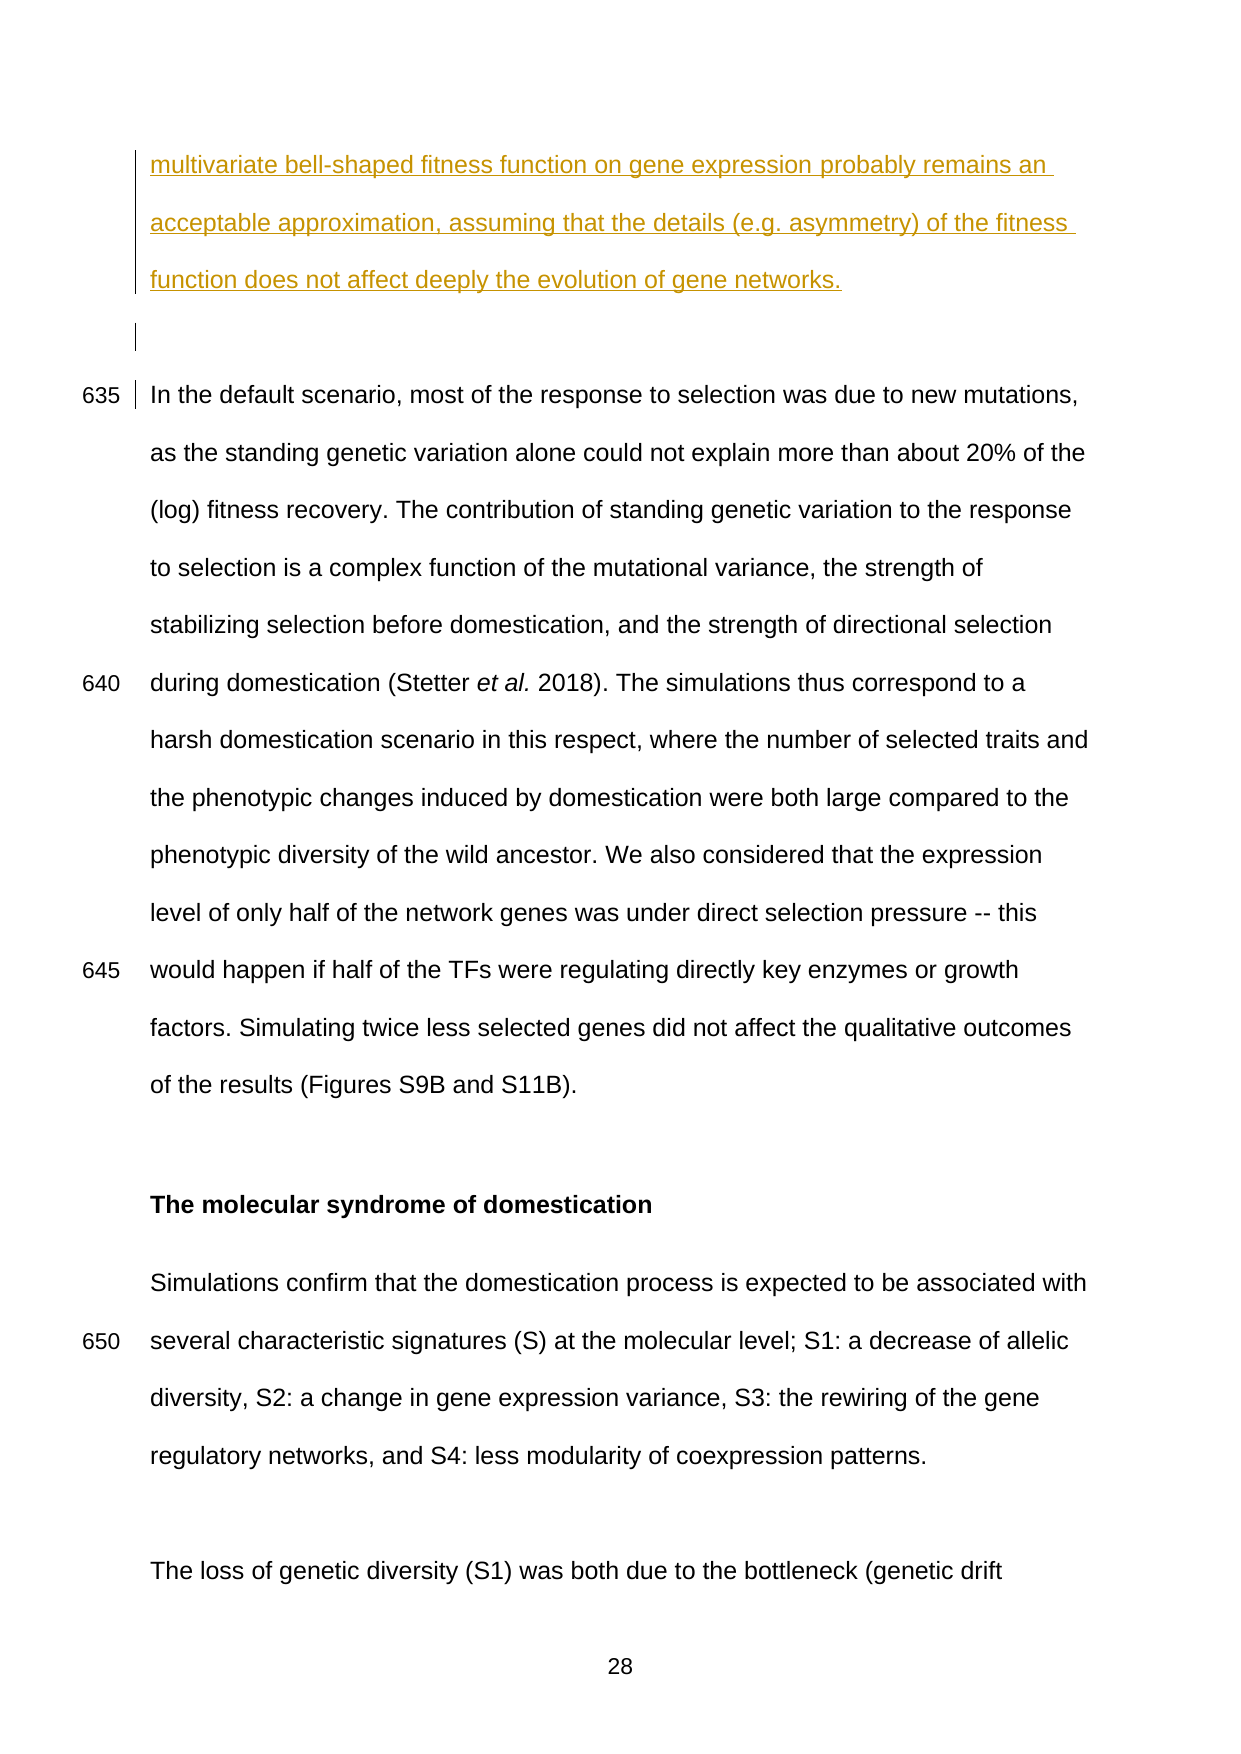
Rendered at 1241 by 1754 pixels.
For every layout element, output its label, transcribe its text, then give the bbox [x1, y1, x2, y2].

text The loss of genetic diversity (S1) was both due to the bottleneck (genetic drift [150, 1556, 1090, 1584]
text In the default scenario, most of the response to selection was due to new mutations, as the standing genetic variation alone could not explain more than about 20% of the (log) fitness recovery. The contribution of standing genetic variation to the response to selection is a complex function of the mutational variance, the strength of stabilizing selection before domestication, and the strength of directional selection during domestication (Stetter et al. 2018). The simulations thus correspond to a harsh domestication scenario in this respect, where the number of selected traits and the phenotypic changes induced by domestication were both large compared to the phenotypic diversity of the wild ancestor. We also considered that the expression level of only half of the network genes was under direct selection pressure -- this would happen if half of the TFs were regulating directly key enzymes or growth factors. Simulating twice less selected genes did not affect the qualitative outcomes of the results (Figures S9B and S11B). [150, 380, 1090, 1099]
subtitle The molecular syndrome of domestication [150, 1190, 1090, 1219]
text Simulations confirm that the domestication process is expected to be associated with several characteristic signatures (S) at the molecular level; S1: a decrease of allelic diversity, S2: a change in gene expression variance, S3: the rewiring of the gene regulatory networks, and S4: less modularity of coexpression patterns. [150, 1268, 1090, 1469]
text multivariate bell-shaped fitness function on gene expression probably remains an acceptable approximation, assuming that the details (e.g. asymmetry) of the fitness function does not affect deeply the evolution of gene networks. [150, 150, 1090, 294]
